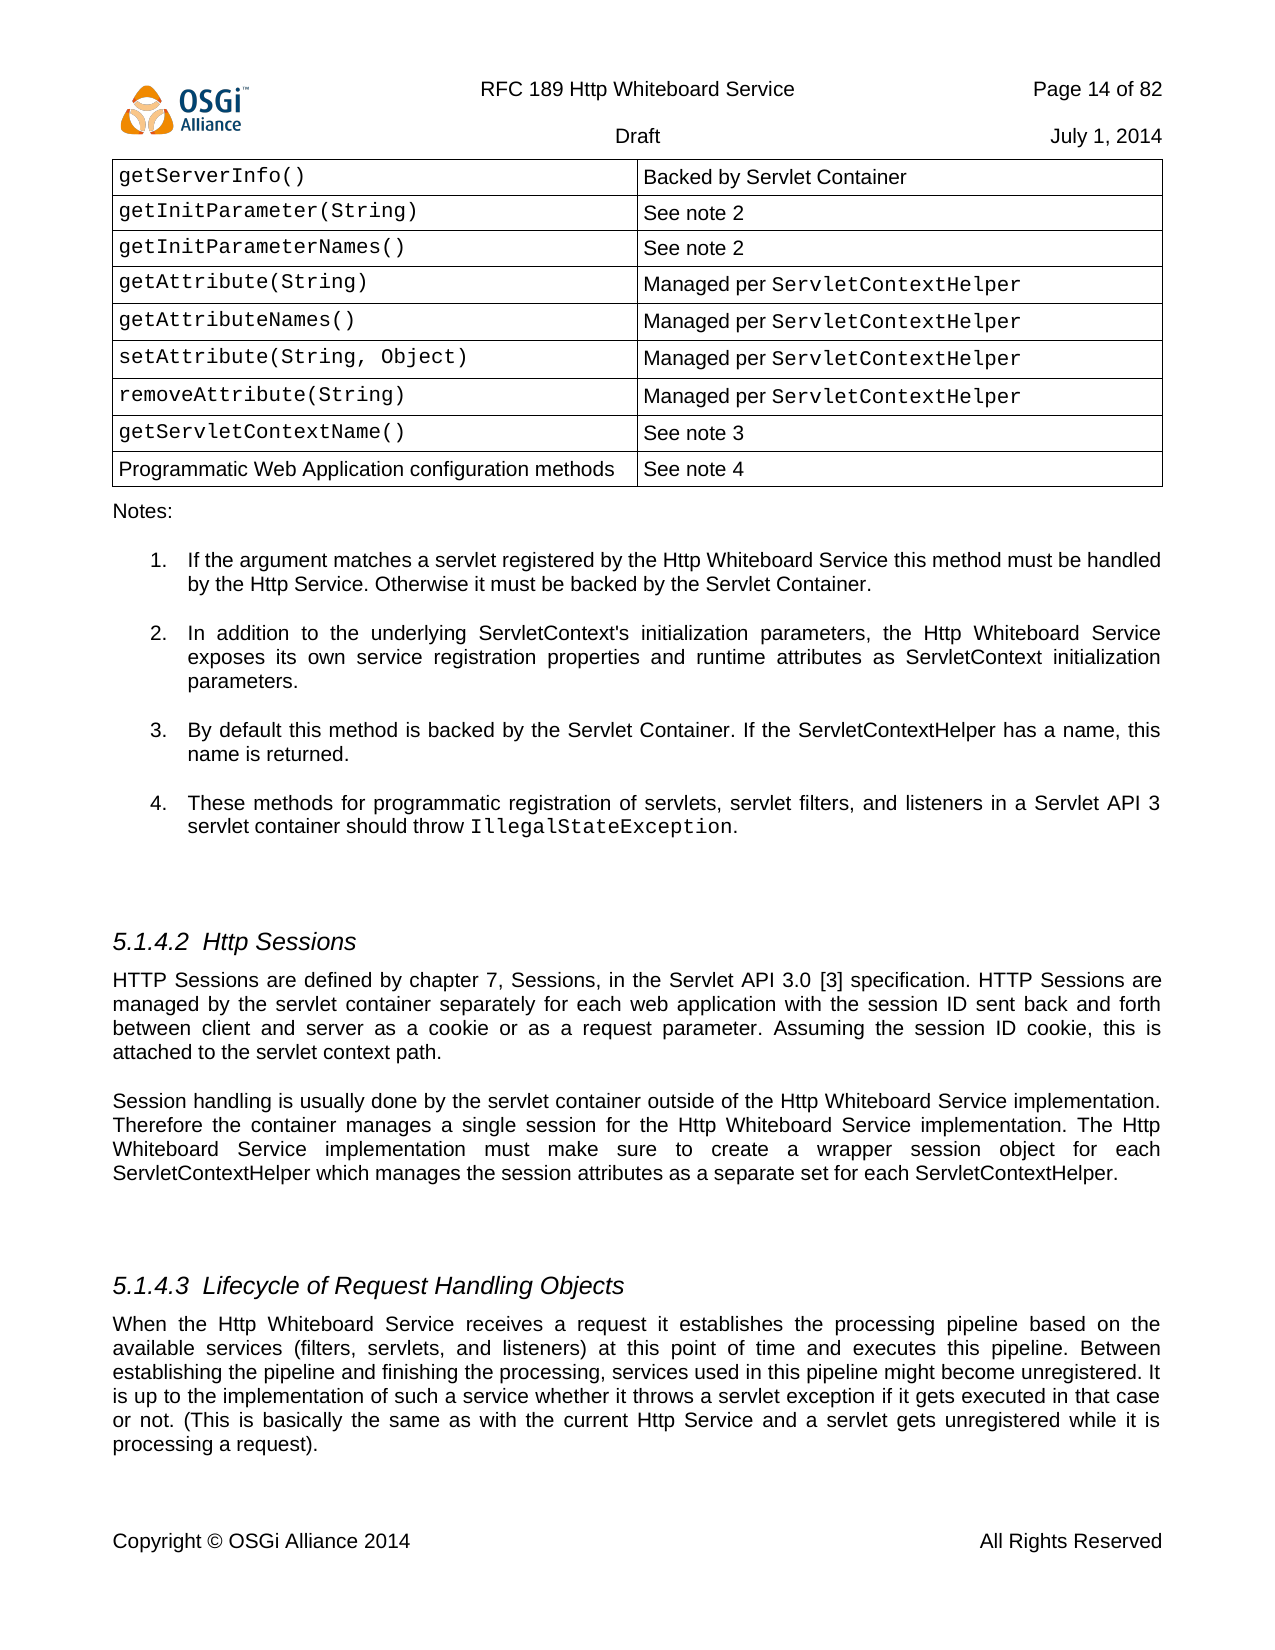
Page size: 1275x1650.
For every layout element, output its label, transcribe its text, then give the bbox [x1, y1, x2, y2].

table_cell getInitParameter(String) [113, 196, 637, 230]
table_cell setAttribute(String, Object) [113, 341, 637, 378]
list If the argument matches a servlet registered by the Http Whiteboard Service this method must be handled by the Http Service. Otherwise it must be backed by the Servlet Container. [150, 548, 1162, 596]
table_cell Managed per ServletContextHelper [638, 304, 1162, 340]
subtitle Http Sessions [112, 927, 1162, 955]
list In addition to the underlying ServletContext's initialization parameters, the Http Whiteboard Service exposes its own service registration properties and runtime attributes as ServletContext initialization parameters. [150, 621, 1162, 692]
table_cell See note 3. [638, 416, 1162, 451]
table_cell See note 4. [638, 452, 1162, 486]
text Notes: [112, 499, 1162, 523]
table_cell Programmatic Web Application configuration methods [113, 452, 637, 486]
table_cell Managed per ServletContextHelper [638, 379, 1162, 415]
subtitle Lifecycle of Request Handling Objects [112, 1271, 1162, 1300]
text When the Http Whiteboard Service receives a request it establishes the processing pipeline based on the available services (filters, servlets, and listeners) at this point of time and executes this pipeline. Between establishing the pipeline and finishing the processing, services used in this pipeline might become unregistered. It is up to the implementation of such a service whether it throws a servlet exception if it gets executed in that case or not. (This is basically the same as with the current Http Service and a servlet gets unregistered while it is processing a request). [112, 1312, 1162, 1456]
text Session handling is usually done by the servlet container outside of the Http Whiteboard Service implementation. Therefore the container manages a single session for the Http Whiteboard Service implementation. The Http Whiteboard Service implementation must make sure to create a wrapper session object for each ServletContextHelper which manages the session attributes as a separate set for each ServletContextHelper. [112, 1089, 1162, 1184]
table_cell Backed by Servlet Container [638, 160, 1162, 194]
table_cell getServerInfo() [113, 160, 637, 194]
list These methods for programmatic registration of servlets, servlet filters, and listeners in a Servlet API 3 servlet container should throw IllegalStateException. [150, 790, 1162, 840]
table_cell Managed per ServletContextHelper [638, 341, 1162, 378]
table_cell See note 2. [638, 196, 1162, 230]
table_cell removeAttribute(String) [113, 379, 637, 415]
table_cell See note 2. [638, 231, 1162, 266]
table_cell getInitParameterNames() [113, 231, 637, 266]
table_cell Managed per ServletContextHelper [638, 267, 1162, 303]
table_cell getServletContextName() [113, 416, 637, 451]
table_cell getAttributeNames() [113, 304, 637, 340]
picture [113, 78, 257, 142]
text HTTP Sessions are defined by chapter 7, Sessions, in the Servlet API 3.0 [3]. specification. HTTP Sessions are managed by the servlet container separately for each web application with the session ID sent back and forth between client and server as a cookie or as a request parameter. Assuming the session ID cookie, this is attached to the servlet context path. [112, 968, 1162, 1064]
list By default this method is backed by the Servlet Container. If the ServletContextHelper has a name, this name is returned. [150, 717, 1162, 765]
table_cell getAttribute(String) [113, 267, 637, 303]
